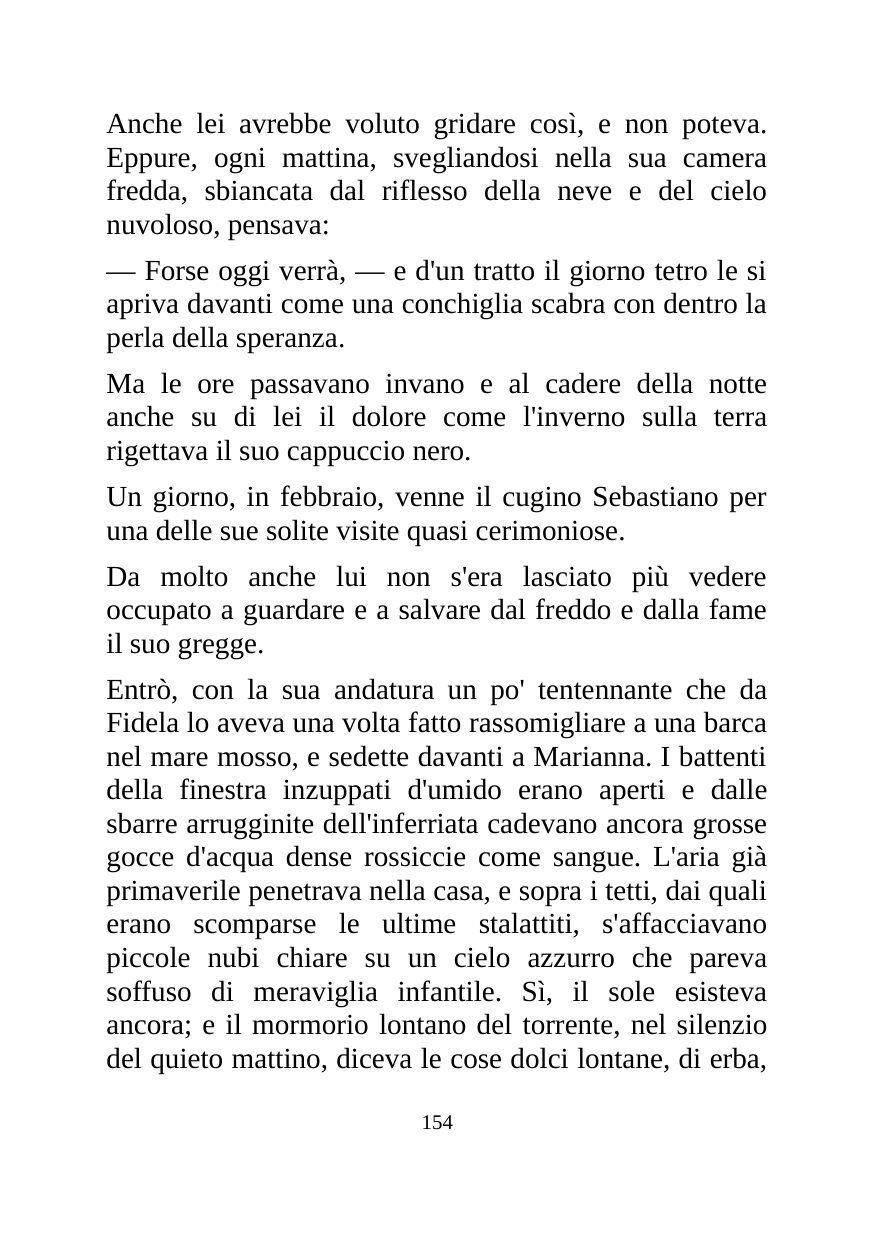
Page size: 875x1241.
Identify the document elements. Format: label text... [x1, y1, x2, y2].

text Da molto anche lui non s'era lasciato più vedere occupato a guardare e a salvare dal freddo e dalla fame il suo gregge. [106, 559, 768, 659]
text Un giorno, in febbraio, venne il cugino Sebastiano per una delle sue solite visite quasi cerimoniose. [106, 479, 768, 546]
text Ma le ore passavano invano e al cadere della notte anche su di lei il dolore come l'inverno sulla terra rigettava il suo cappuccio nero. [106, 366, 768, 467]
text Anche lei avrebbe voluto gridare così, e non poteva. Eppure, ogni mattina, svegliandosi nella sua camera fredda, sbiancata dal riflesso della neve e del cielo nuvoloso, pensava: [106, 106, 768, 240]
text — Forse oggi verrà, — e d'un tratto il giorno tetro le si apriva davanti come una conchiglia scabra con dentro la perla della speranza. [106, 253, 768, 353]
text Entrò, con la sua andatura un po' tentennante che da Fidela lo aveva una volta fatto rassomigliare a una barca nel mare mosso, e sedette davanti a Marianna. I battenti della finestra inzuppati d'umido erano aperti e dalle sbarre arrugginite dell'inferriata cadevano ancora grosse gocce d'acqua dense rossiccie come sangue. L'aria già primaverile penetrava nella casa, e sopra i tetti, dai quali erano scomparse le ultime stalattiti, s'affacciavano piccole nubi chiare su un cielo azzurro che pareva soffuso di meraviglia infantile. Sì, il sole esisteva ancora; e il mormorio lontano del torrente, nel silenzio del quieto mattino, diceva le cose dolci lontane, di erba, [106, 672, 768, 1074]
